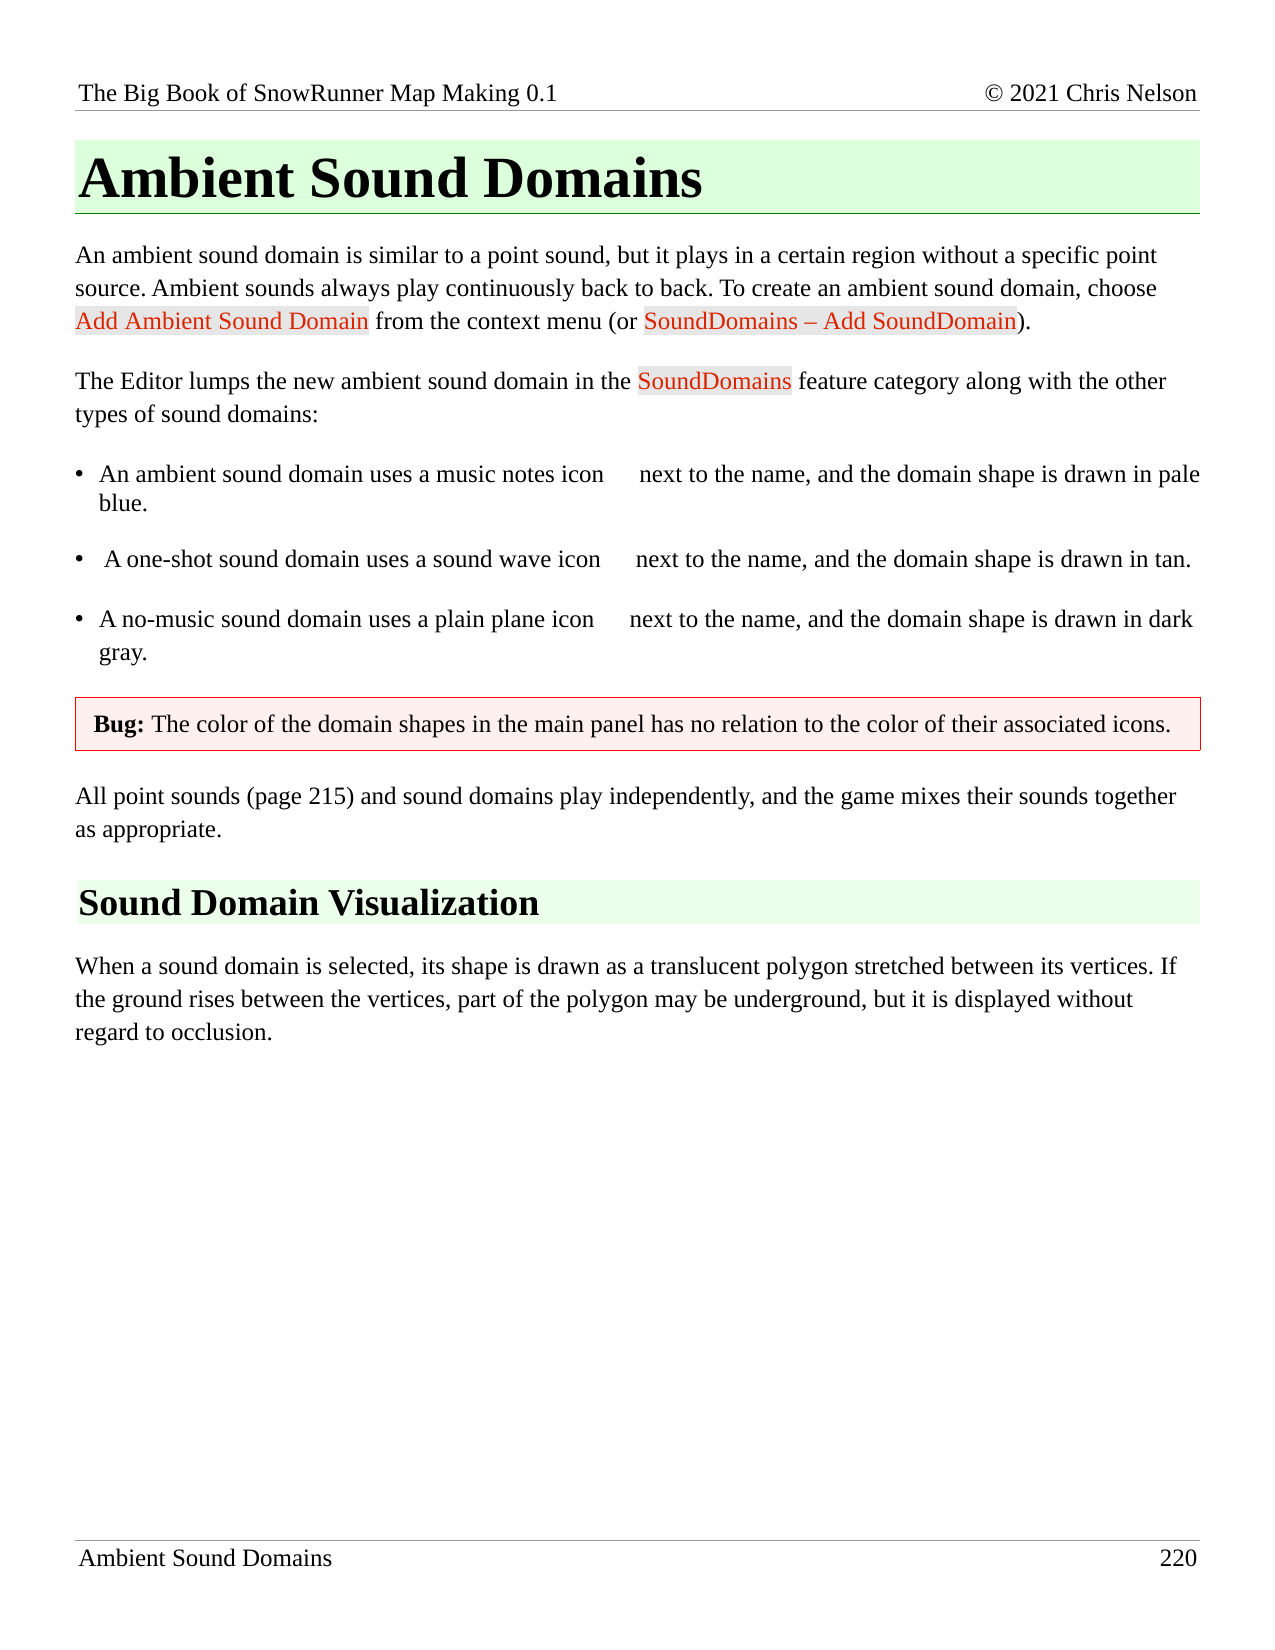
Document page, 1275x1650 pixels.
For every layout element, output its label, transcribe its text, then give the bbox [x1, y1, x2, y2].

list The color of the domain shapes in the main panel has no relation to the color of their associated icons. [76, 698, 1200, 750]
list A no-music sound domain uses a plain plane icon next to the name, and the domain shape is drawn in dark gray. [75, 604, 1200, 665]
subtitle Sound Domain Visualization [78, 880, 1200, 924]
list An ambient sound domain uses a music notes icon next to the name, and the domain shape is drawn in pale blue. [75, 459, 1200, 517]
text When a sound domain is selected, its shape is drawn as a translucent polygon stretched between its vertices. If the ground rises between the vertices, part of the polygon may be underground, but it is displayed without regard to occlusion. [75, 951, 1200, 1046]
text The Editor lumps the new ambient sound domain in the SoundDomains feature category along with the other types of sound domains: [75, 366, 1200, 428]
list A one-shot sound domain uses a sound wave icon next to the name, and the domain shape is drawn in tan. [75, 544, 1200, 572]
text All point sounds (page 215) and sound domains play independently, and the game mixes their sounds together as appropriate. [75, 781, 1200, 843]
text An ambient sound domain is similar to a point sound, but it plays in a certain region without a specific point source. Ambient sounds always play continuously back to back. To create an ambient sound domain, choose Add Ambient Sound Domain from the context menu (or SoundDomains – Add SoundDomain). [75, 240, 1200, 335]
subtitle Ambient Sound Domains [75, 140, 1200, 213]
